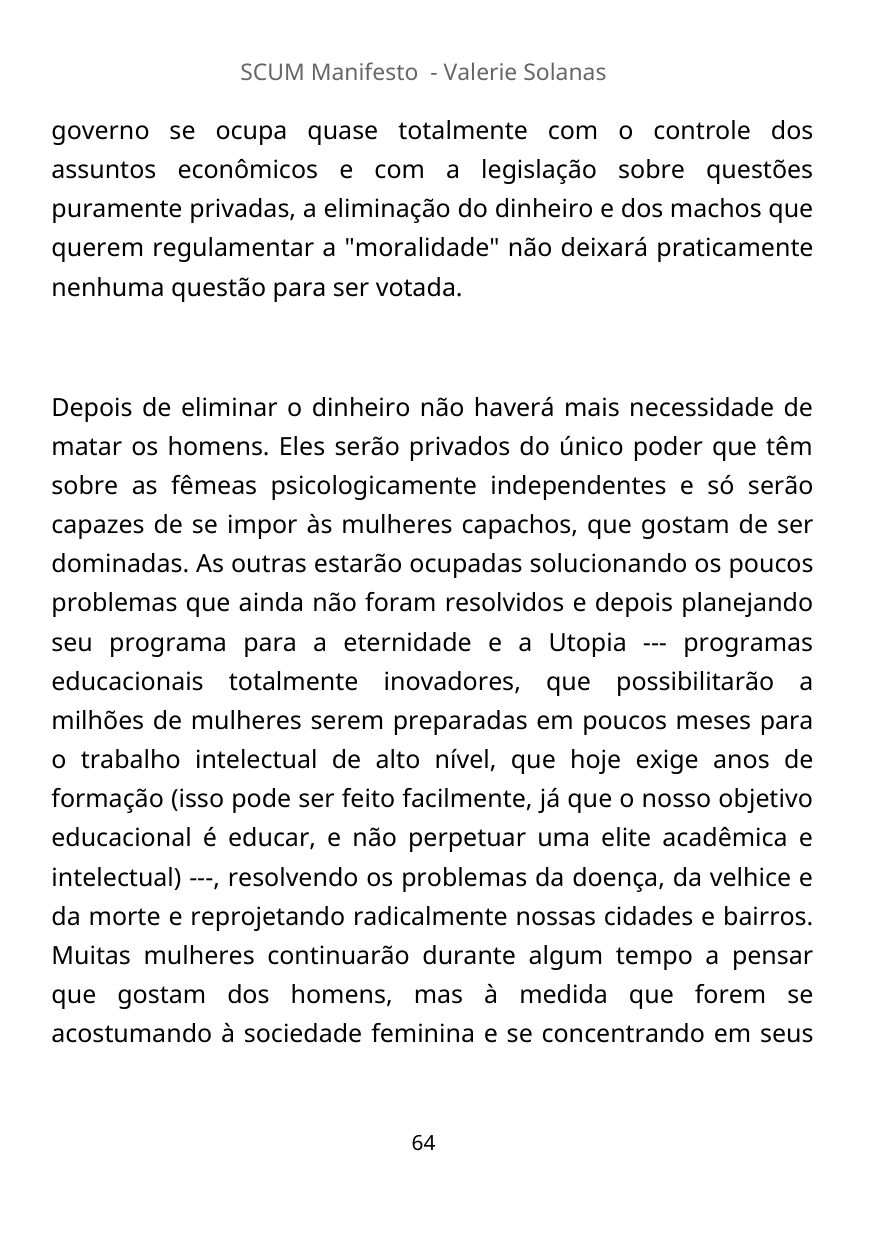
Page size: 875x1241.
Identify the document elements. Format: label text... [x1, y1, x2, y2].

text Depois de eliminar o dinheiro não haverá mais necessidade de matar os homens. Eles serão privados do único poder que têm sobre as fêmeas psicologicamente independentes e só serão capazes de se impor às mulheres capachos, que gostam de ser dominadas. As outras estarão ocupadas solucionando os poucos problemas que ainda não foram resolvidos e depois planejando seu programa para a eternidade e a Utopia --- programas educacionais totalmente inovadores, que possibilitarão a milhões de mulheres serem preparadas em poucos meses para o trabalho intelectual de alto nível, que hoje exige anos de formação (isso pode ser feito facilmente, já que o nosso objetivo educacional é educar, e não perpetuar uma elite acadêmica e intelectual) ---, resolvendo os problemas da doença, da velhice e da morte e reprojetando radicalmente nossas cidades e bairros. Muitas mulheres continuarão durante algum tempo a pensar que gostam dos homens, mas à medida que forem se acostumando à sociedade feminina e se concentrando em seus [51, 389, 814, 1050]
text governo se ocupa quase totalmente com o controle dos assuntos econômicos e com a legislação sobre questões puramente privadas, a eliminação do dinheiro e dos machos que querem regulamentar a "moralidade" não deixará praticamente nenhuma questão para ser votada. [51, 112, 814, 303]
